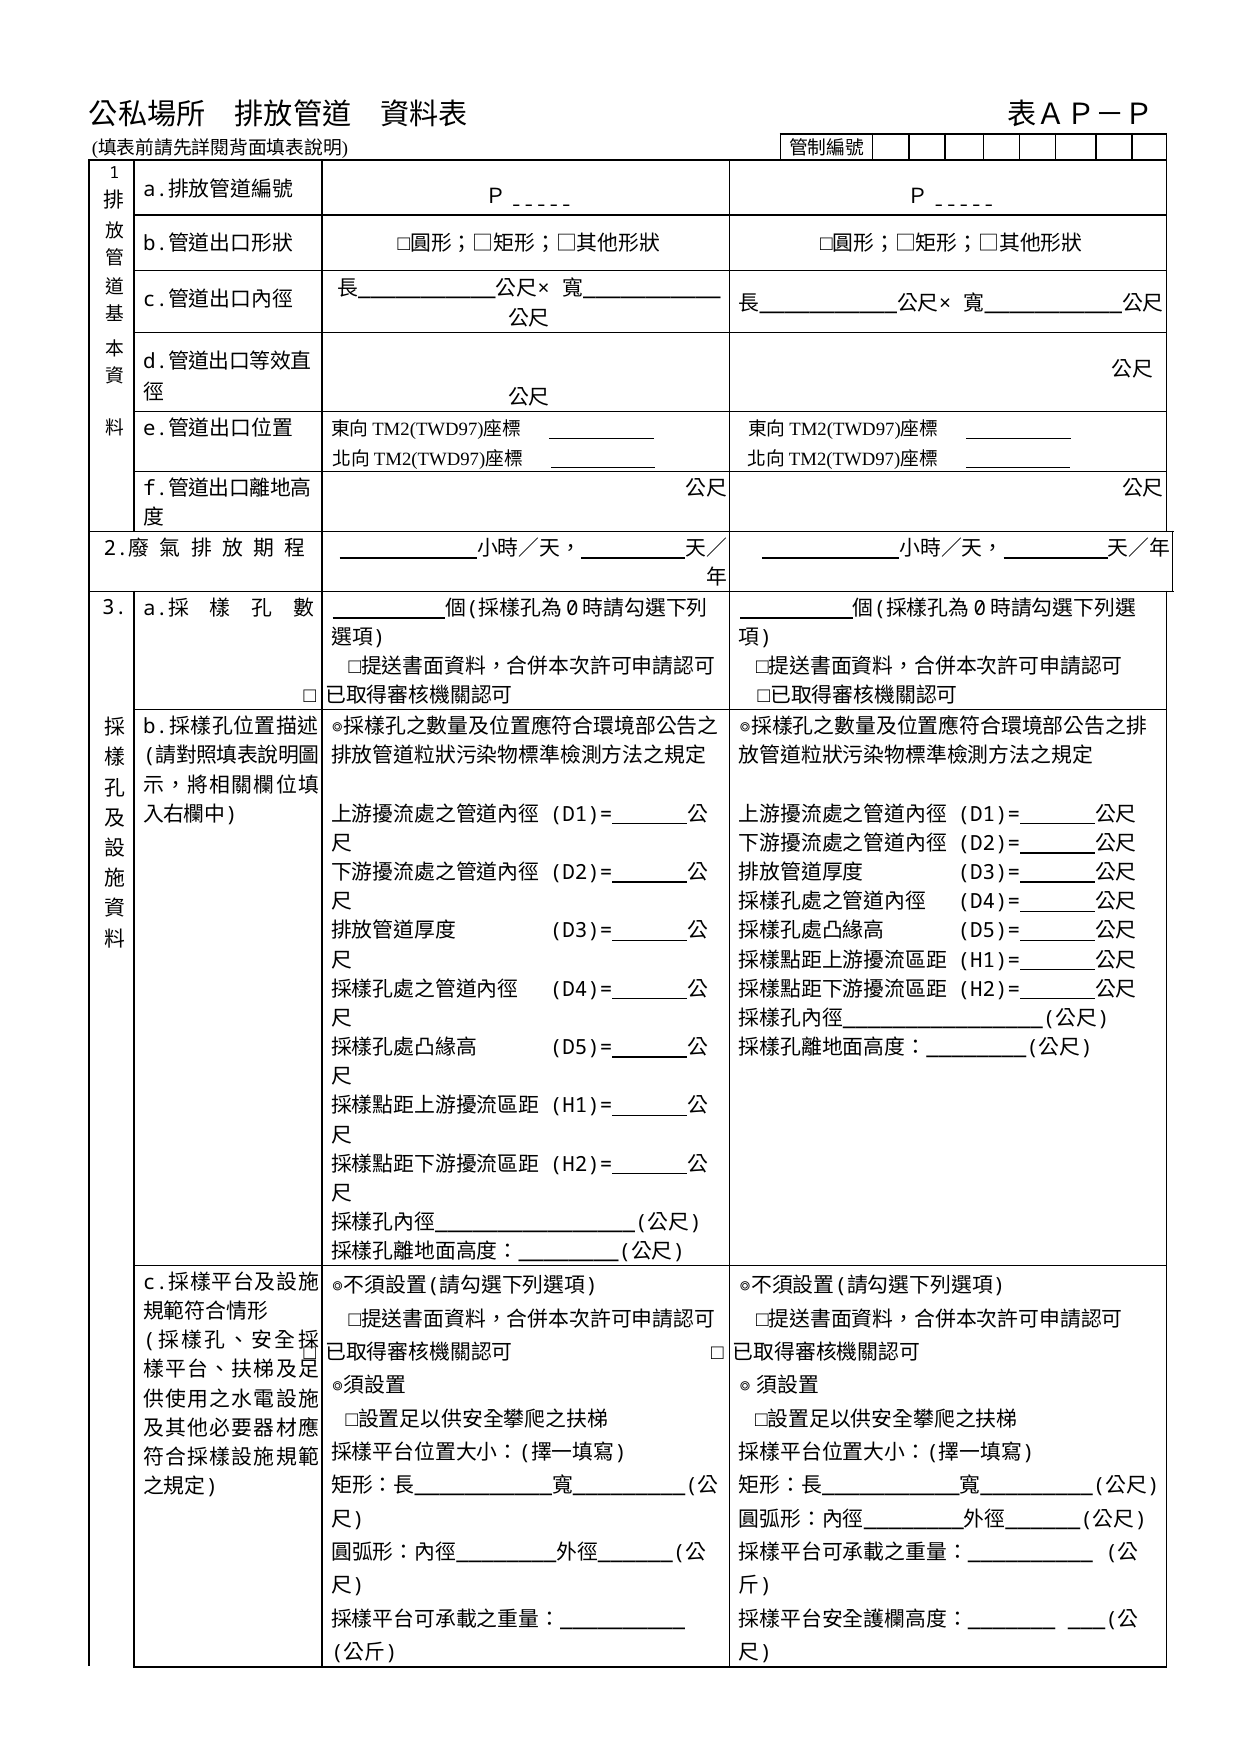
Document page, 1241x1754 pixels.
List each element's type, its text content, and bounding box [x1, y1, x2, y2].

table_cell 個(採樣孔為0時請勾選下列選項) □提送書面資料，合併本次許可申請認可 □已取得審核機關認可 [730, 592, 1166, 709]
table_cell 小時／天， 天／年 [323, 532, 729, 591]
table_header [984, 135, 1019, 159]
table_header [910, 135, 944, 159]
table_cell 道 基 [90, 270, 133, 332]
table_cell e.管道出口位置 [135, 412, 321, 471]
text 公私場所 排放管道 資料表 表ＡＰ－Ｐ [89, 70, 1163, 133]
table_header 管制編號 [781, 135, 872, 159]
table_cell 東向TM2(TWD97)座標 北向TM2(TWD97)座標 [730, 412, 1166, 471]
table_cell b.採樣孔位置描述(請對照填表說明圖示，將相關欄位填入右欄中) [135, 710, 321, 1264]
table_cell 公尺 [730, 472, 1166, 531]
table_cell 採 樣 孔 及 設 施 資 料 [90, 709, 133, 1264]
table_cell [90, 1265, 133, 1666]
table_header [1056, 135, 1095, 159]
table_cell 公尺 [323, 472, 729, 531]
table_cell 公尺 [323, 333, 729, 411]
table_cell [1173, 531, 1180, 591]
table_cell 本資 [90, 332, 133, 411]
table_cell 放 管 [90, 214, 133, 270]
table_cell 1 排 [90, 161, 133, 214]
table_header [1097, 135, 1131, 159]
table_cell [1167, 709, 1180, 1264]
table_header [1133, 135, 1166, 159]
table_cell 料 [90, 411, 133, 471]
table_cell ◎不須設置(請勾選下列選項) □提送書面資料，合併本次許可申請認可 已取得審核機關認可 須設置 □設置足以供安全攀爬之扶梯 採樣平台位置大小：(擇一填寫) 矩形：長___________寬_________(公尺) 圓弧形：內徑________外徑______(公尺) 採樣平台可承載之重量：__________ (公斤) 採樣平台安全護欄高度：_______ ___(公尺) [730, 1266, 1166, 1666]
table_cell □圓形；□矩形；□其他形狀 [730, 216, 1166, 270]
table_cell b.管道出口形狀 [135, 216, 321, 270]
table_cell [1167, 471, 1180, 531]
table_cell 公尺 [730, 333, 1166, 411]
table_cell 東向TM2(TWD97)座標 北向TM2(TWD97)座標 [323, 412, 729, 471]
table_cell □圓形；□矩形；□其他形狀 [323, 216, 729, 270]
table_cell Ｐˍˍˍˍˍ [730, 161, 1166, 214]
table_header [1020, 135, 1055, 159]
table_cell 小時／天， 天／年 [730, 532, 1172, 591]
table_cell 2.廢 氣 排 放 期 程 [90, 532, 321, 591]
table_cell a.採 樣 孔 數 [135, 592, 321, 709]
table_header [946, 135, 983, 159]
table_cell c.管道出口內徑 [135, 271, 321, 332]
table_cell Ｐˍˍˍˍˍ [323, 161, 729, 214]
table_cell f.管道出口離地高度 [135, 472, 321, 531]
table_cell 個(採樣孔為0時請勾選下列選項) □提送書面資料，合併本次許可申請認可 已取得審核機關認可 [323, 592, 729, 709]
table_header (填表前請先詳閱背面填表說明) [89, 133, 780, 159]
table_cell ◎採樣孔之數量及位置應符合環境部公告之排放管道粒狀污染物標準檢測方法之規定 上游擾流處之管道內徑 (D1)= 公尺 下游擾流處之管道內徑 (D2)= 公尺 排放管道厚度 (D3)= 公尺 採樣孔處之管道內徑 (D4)= 公尺 採樣孔處凸緣高 (D5)= 公尺 採樣點距上游擾流區距 (H1)= 公尺 採樣點距下游擾流區距 (H2)= 公尺 採樣孔內徑________________(公尺) 採樣孔離地面高度：________(公尺) [323, 710, 729, 1264]
table_cell [1167, 214, 1180, 270]
table_header [873, 135, 908, 159]
table_cell 3. [90, 592, 133, 709]
table_cell ◎採樣孔之數量及位置應符合環境部公告之排放管道粒狀污染物標準檢測方法之規定 上游擾流處之管道內徑 (D1)= 公尺 下游擾流處之管道內徑 (D2)= 公尺 排放管道厚度 (D3)= 公尺 採樣孔處之管道內徑 (D4)= 公尺 採樣孔處凸緣高 (D5)= 公尺 採樣點距上游擾流區距 (H1)= 公尺 採樣點距下游擾流區距 (H2)= 公尺 採樣孔內徑________________(公尺) 採樣孔離地面高度：________(公尺) [730, 710, 1166, 1264]
table_cell [1167, 159, 1180, 214]
table_cell [1167, 411, 1180, 471]
table_cell c.採樣平台及設施規範符合情形 (採樣孔、安全採樣平台、扶梯及足供使用之水電設施及其他必要器材應符合採樣設施規範之規定) [135, 1266, 321, 1666]
table_cell [1167, 270, 1180, 332]
table_cell d.管道出口等效直徑 [135, 333, 321, 411]
table_cell ◎不須設置(請勾選下列選項) □提送書面資料，合併本次許可申請認可 已取得審核機關認可 ◎須設置 □設置足以供安全攀爬之扶梯 採樣平台位置大小：(擇一填寫) 矩形：長___________寬_________(公尺) 圓弧形：內徑________外徑______(公尺) 採樣平台可承載之重量：__________ (公斤) [323, 1266, 729, 1666]
table_cell a.排放管道編號 [135, 161, 321, 214]
table_cell [1167, 591, 1180, 709]
table_cell [1167, 332, 1180, 411]
table_cell 長___________公尺× 寬___________公尺 [323, 271, 729, 332]
table_header [1167, 133, 1180, 159]
table_cell [1167, 1265, 1180, 1666]
table_cell 長___________公尺× 寬___________公尺 [730, 271, 1166, 332]
table_cell [90, 471, 133, 531]
